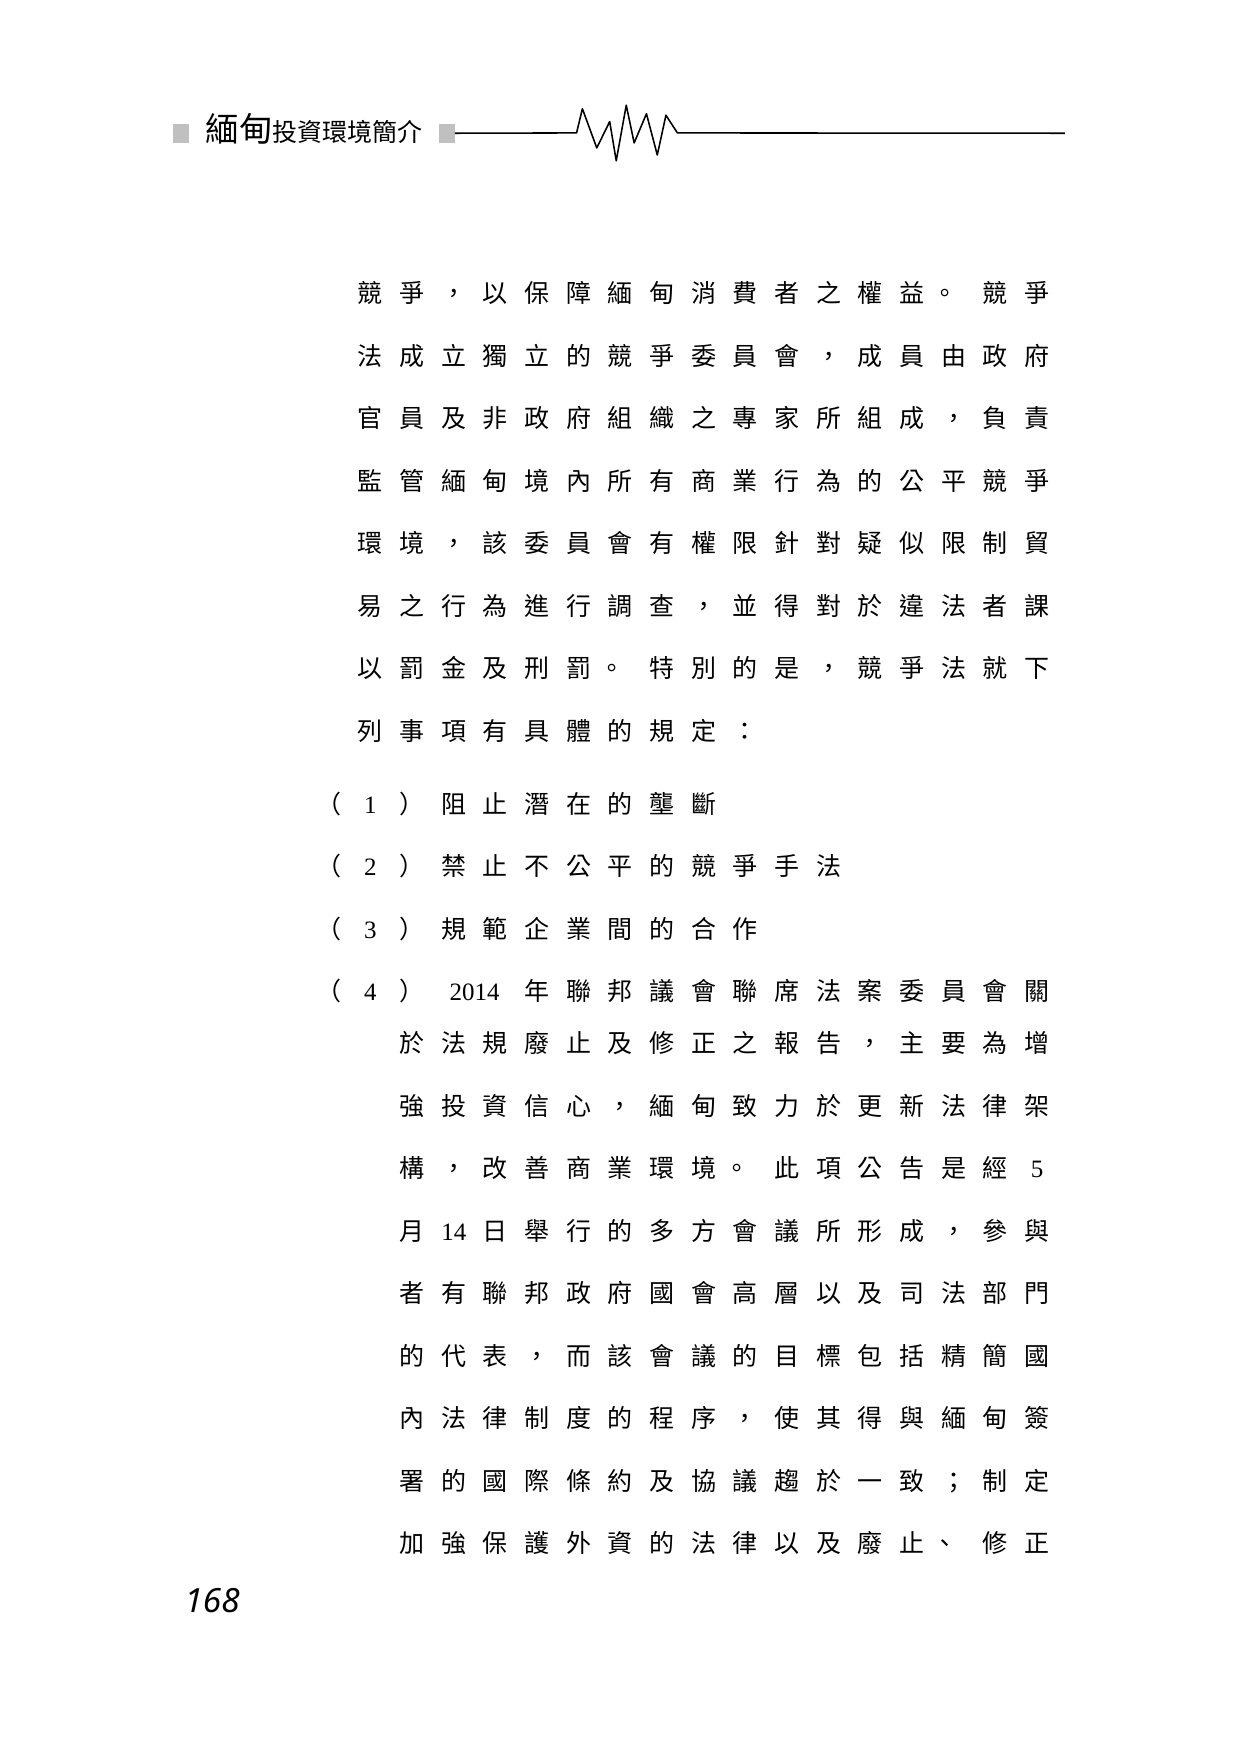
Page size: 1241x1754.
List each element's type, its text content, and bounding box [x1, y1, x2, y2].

text （4）2014年聯邦議會聯席法案委員會關於法規廢止及修正之報告，主要為增強投資信心，緬甸致力於更新法律架構，改善商業環境。此項公告是經5月14日舉行的多方會議所形成，參與者有聯邦政府國會高層以及司法部門的代表，而該會議的目標包括精簡國內法律制度的程序，使其得與緬甸簽署的國際條約及協議趨於一致；制定加強保護外資的法律以及廢止、修正 [306, 938, 1058, 1563]
text （2）禁止不公平的競爭手法 [306, 813, 1058, 875]
text （3）規範企業間的合作 [306, 875, 1058, 938]
text 競爭，以保障緬甸消費者之權益。競爭法成立獨立的競爭委員會，成員由政府官員及非政府組織之專家所組成，負責監管緬甸境內所有商業行為的公平競爭環境，該委員會有權限針對疑似限制貿易之行為進行調查，並得對於違法者課以罰金及刑罰。特別的是，競爭法就下列事項有具體的規定： [281, 250, 1058, 750]
text （1）阻止潛在的壟斷 [306, 750, 1058, 813]
